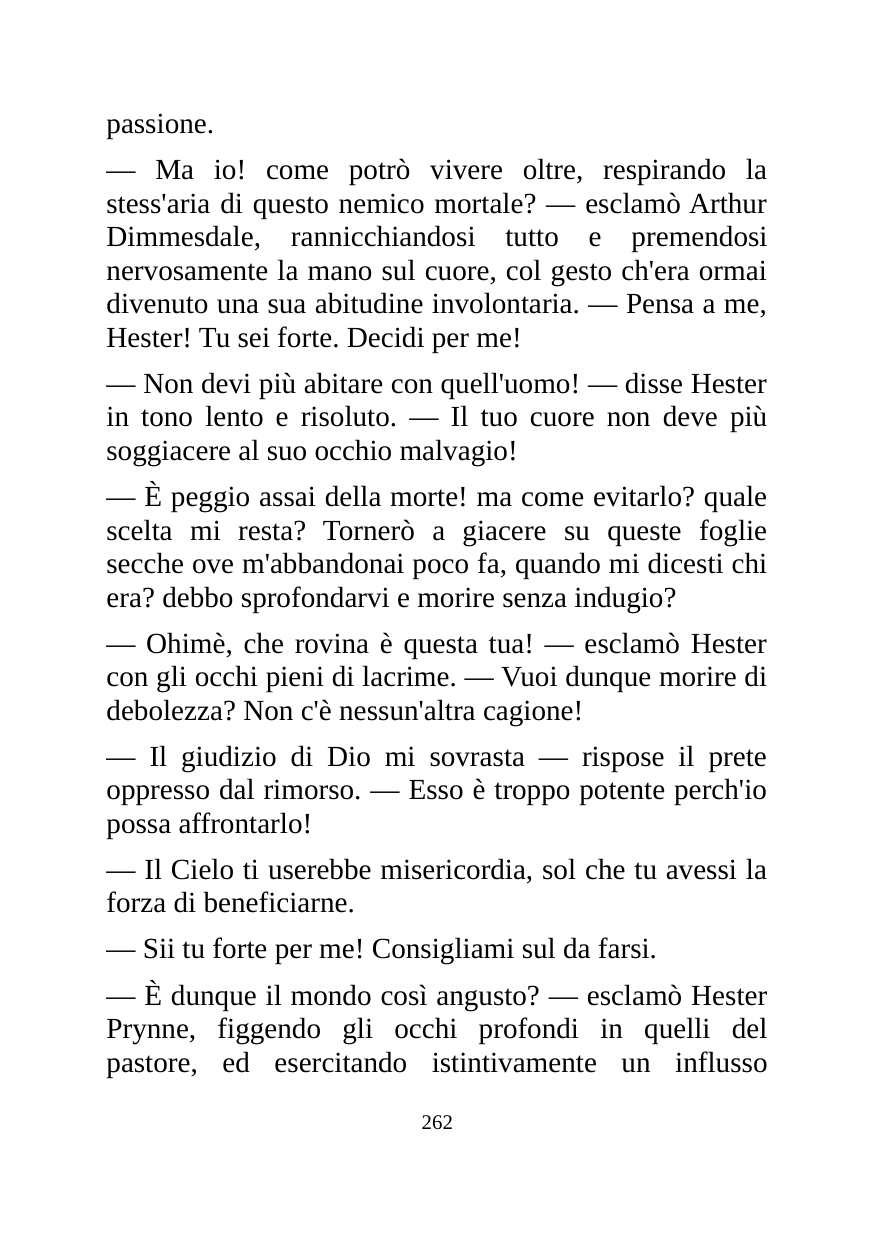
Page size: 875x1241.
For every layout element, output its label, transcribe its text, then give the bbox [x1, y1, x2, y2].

text — Sii tu forte per me! Consigliami sul da farsi. [106, 932, 768, 965]
text — È peggio assai della morte! ma come evitarlo? quale scelta mi resta? Tornerò a giacere su queste foglie secche ove m'abbandonai poco fa, quando mi dicesti chi era? debbo sprofondarvi e morire senza indugio? [106, 479, 768, 613]
text — È dunque il mondo così angusto? — esclamò Hester Prynne, figgendo gli occhi profondi in quelli del pastore, ed esercitando istintivamente un influsso [106, 978, 768, 1078]
text — Il Cielo ti userebbe misericordia, sol che tu avessi la forza di beneficiarne. [106, 852, 768, 919]
text — Ohimè, che rovina è questa tua! — esclamò Hester con gli occhi pieni di lacrime. — Vuoi dunque morire di debolezza? Non c'è nessun'altra cagione! [106, 626, 768, 726]
text passione. [106, 106, 768, 140]
text — Non devi più abitare con quell'uomo! — disse Hester in tono lento e risoluto. — Il tuo cuore non deve più soggiacere al suo occhio malvagio! [106, 366, 768, 467]
text — Ma io! come potrò vivere oltre, respirando la stess'aria di questo nemico mortale? — esclamò Arthur Dimmesdale, rannicchiandosi tutto e premendosi nervosamente la mano sul cuore, col gesto ch'era ormai divenuto una sua abitudine involontaria. — Pensa a me, Hester! Tu sei forte. Decidi per me! [106, 152, 768, 353]
text — Il giudizio di Dio mi sovrasta — rispose il prete oppresso dal rimorso. — Esso è troppo potente perch'io possa affrontarlo! [106, 739, 768, 839]
